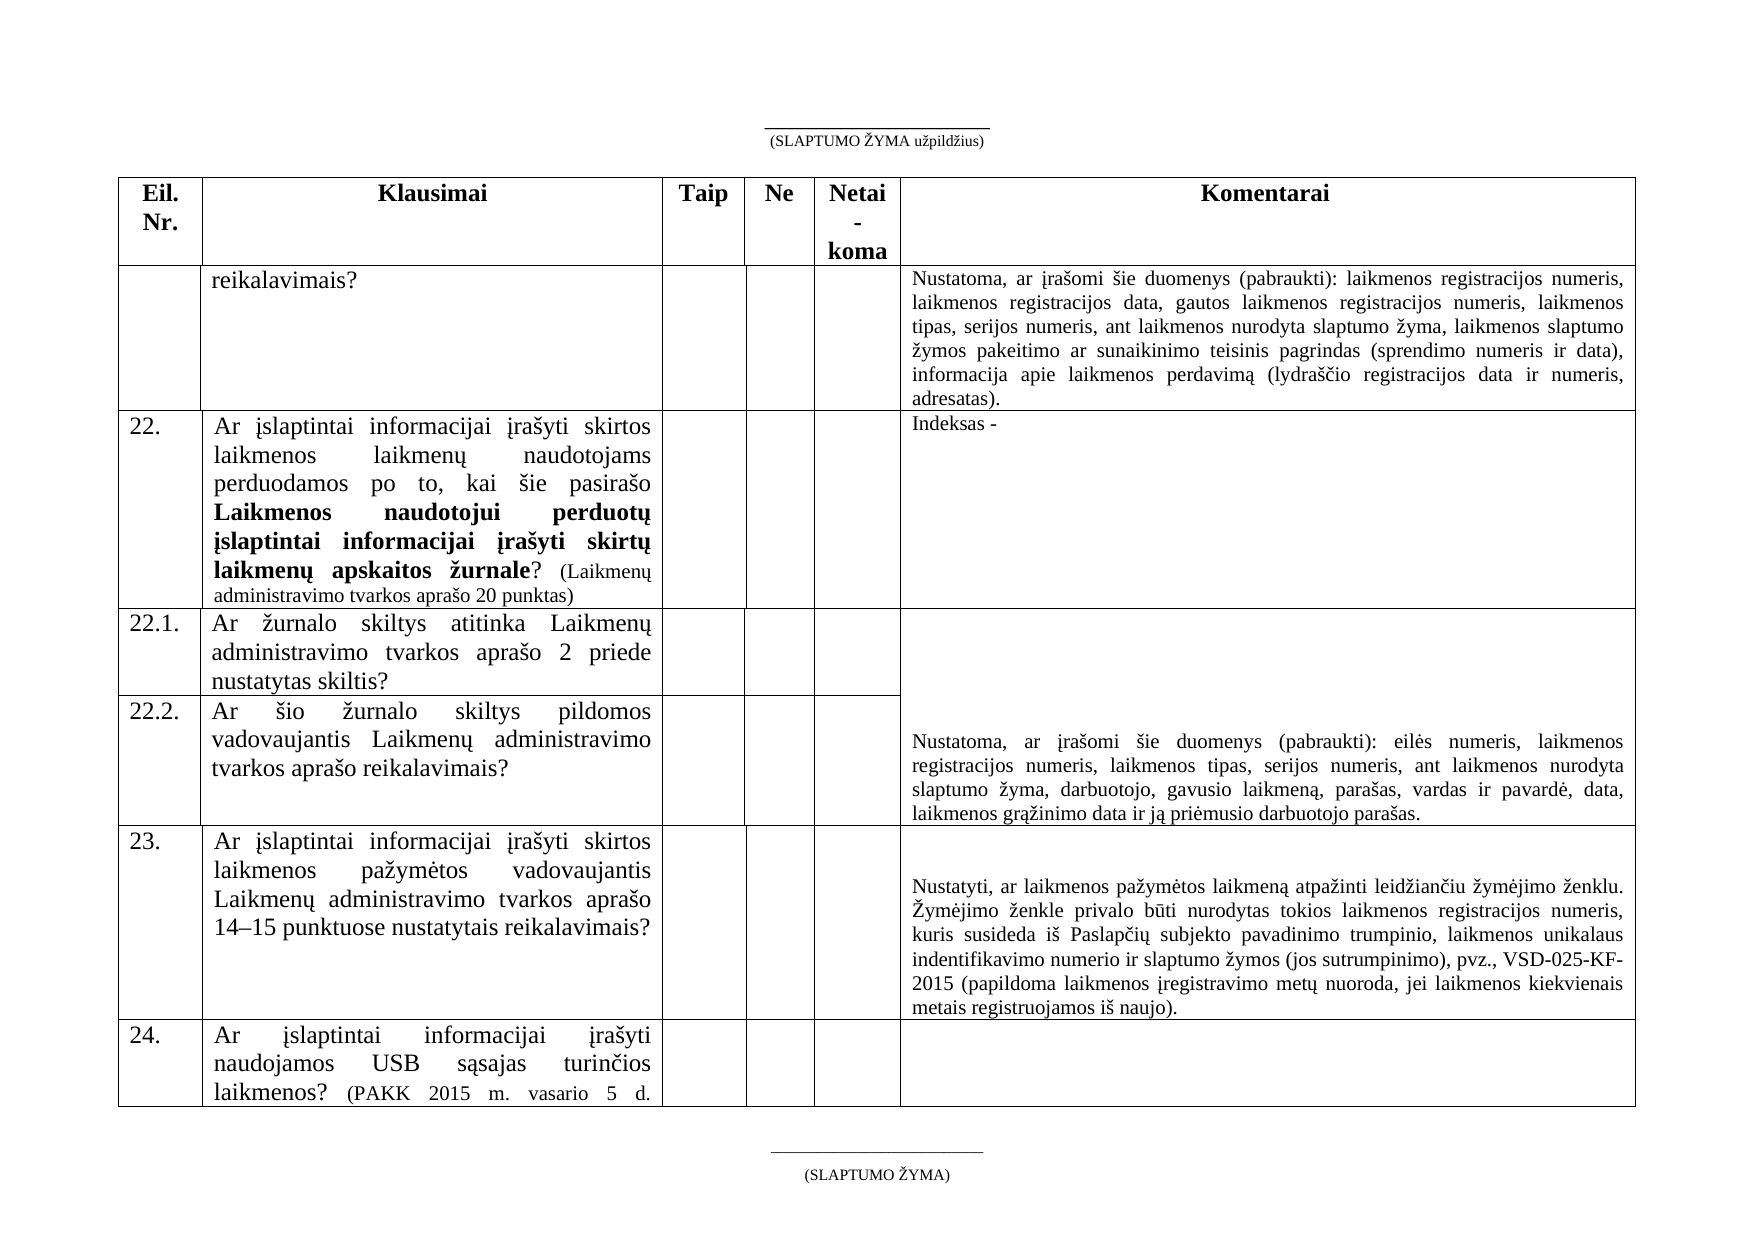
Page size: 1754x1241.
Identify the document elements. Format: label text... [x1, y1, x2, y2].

table_cell [663, 826, 746, 1019]
table_cell Indeksas - [901, 411, 1635, 607]
table_cell Nustatoma, ar įrašomi šie duomenys (pabraukti): eilės numeris, laikmenos registracijos numeris, laikmenos tipas, serijos numeris, ant laikmenos nurodyta slaptumo žyma, darbuotojo, gavusio laikmeną, parašas, vardas ir pavardė, data, laikmenos grąžinimo data ir ją priėmusio darbuotojo parašas. [901, 609, 1635, 825]
table_cell [745, 696, 814, 825]
table_cell [815, 696, 900, 825]
table_cell [663, 1020, 746, 1106]
table_cell [815, 1020, 900, 1106]
table_header Eil. Nr. [119, 178, 202, 264]
table_cell [745, 609, 814, 695]
table_cell [663, 411, 746, 607]
table_cell 22. [119, 411, 202, 607]
table_cell [663, 266, 746, 410]
table_cell [815, 826, 900, 1019]
table_cell Ar įslaptintai informacijai įrašyti skirtos laikmenos laikmenų naudotojams perduodamos po to, kai šie pasirašo Laikmenos naudotojui perduotų įslaptintai informacijai įrašyti skirtų laikmenų apskaitos žurnale? (Laikmenų administravimo tvarkos aprašo 20 punktas) [203, 411, 662, 607]
table_cell [747, 266, 814, 410]
table_cell Ar įslaptintai informacijai įrašyti naudojamos USB sąsajas turinčios laikmenos? (PAKK 2015 m. vasario 5 d. [203, 1020, 662, 1106]
table_header Klausimai [203, 178, 662, 264]
table_cell Nustatoma, ar įrašomi šie duomenys (pabraukti): laikmenos registracijos numeris, laikmenos registracijos data, gautos laikmenos registracijos numeris, laikmenos tipas, serijos numeris, ant laikmenos nurodyta slaptumo žyma, laikmenos slaptumo žymos pakeitimo ar sunaikinimo teisinis pagrindas (sprendimo numeris ir data), informacija apie laikmenos perdavimą (lydraščio registracijos data ir numeris, adresatas). [901, 266, 1635, 410]
table_cell 22.2. [119, 696, 200, 825]
table_header Ne [745, 178, 814, 264]
table_cell 22.1. [119, 609, 200, 695]
table_cell [747, 1020, 814, 1106]
table_cell reikalavimais? [201, 266, 662, 410]
table_cell [815, 266, 900, 410]
table_cell [747, 411, 814, 607]
table_cell Ar šio žurnalo skiltys pildomos vadovaujantis Laikmenų administravimo tvarkos aprašo reikalavimais? [201, 696, 662, 825]
table_cell Ar įslaptintai informacijai įrašyti skirtos laikmenos pažymėtos vadovaujantis Laikmenų administravimo tvarkos aprašo 14–15 punktuose nustatytais reikalavimais? [203, 826, 662, 1019]
table_cell [815, 609, 900, 695]
table_cell [901, 1020, 1635, 1106]
table_cell Nustatyti, ar laikmenos pažymėtos laikmeną atpažinti leidžiančiu žymėjimo ženklu. Žymėjimo ženkle privalo būti nurodytas tokios laikmenos registracijos numeris, kuris susideda iš Paslapčių subjekto pavadinimo trumpinio, laikmenos unikalaus indentifikavimo numerio ir slaptumo žymos (jos sutrumpinimo), pvz., VSD-025-KF-2015 (papildoma laikmenos įregistravimo metų nuoroda, jei laikmenos kiekvienais metais registruojamos iš naujo). [901, 826, 1635, 1019]
table_cell [119, 266, 200, 410]
table_header Komentarai [901, 178, 1635, 264]
table_cell [663, 696, 744, 825]
table_cell 24. [119, 1020, 202, 1106]
table_cell [815, 411, 900, 607]
table_header Netai-koma [815, 178, 900, 264]
table_cell [663, 609, 744, 695]
table_cell [747, 826, 814, 1019]
table_cell Ar žurnalo skiltys atitinka Laikmenų administravimo tvarkos aprašo 2 priede nustatytas skiltis? [201, 609, 662, 695]
table_header Taip [663, 178, 744, 264]
table_cell 23. [119, 826, 202, 1019]
